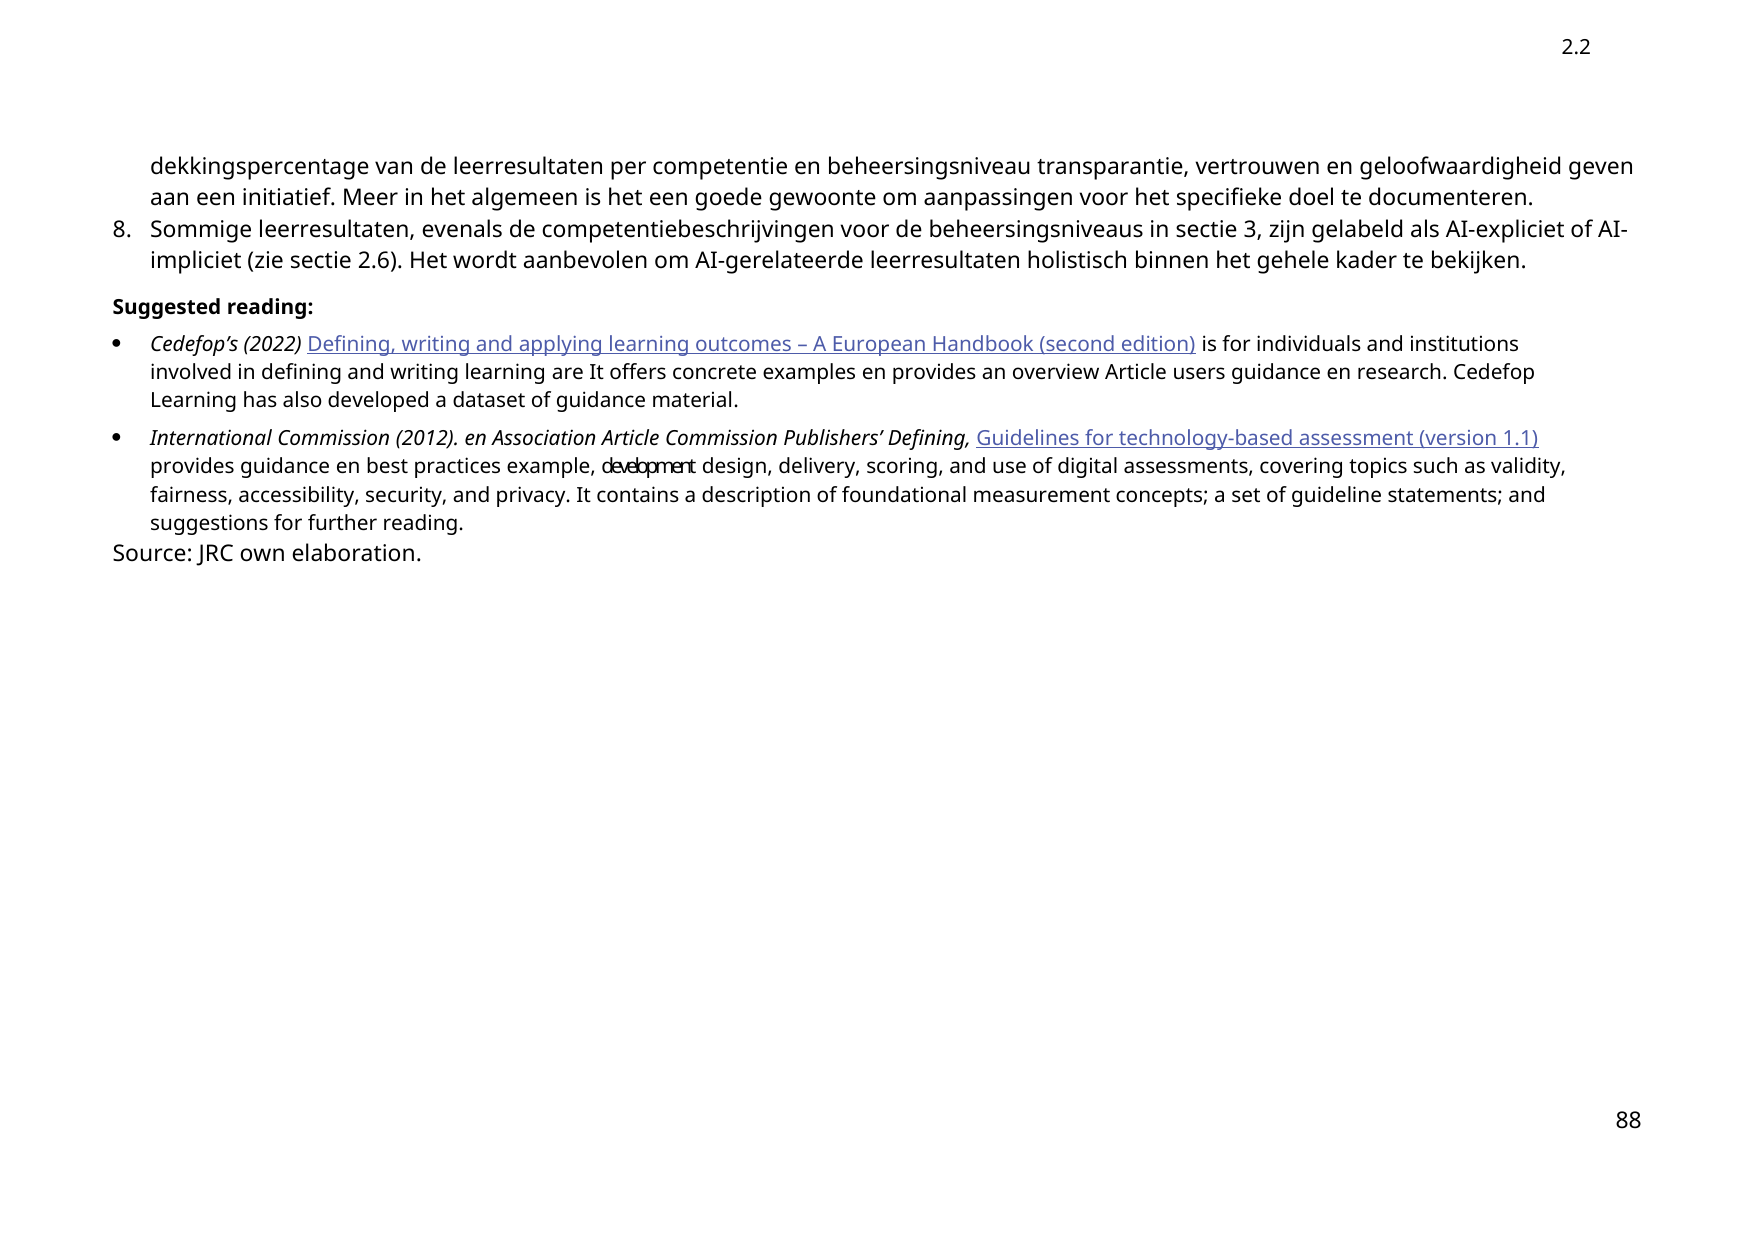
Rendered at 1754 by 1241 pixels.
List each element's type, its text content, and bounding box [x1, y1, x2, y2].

list Cedefop’s (2022) Defining, writing and applying learning outcomes – A European Handbook (second edition) is for individuals and institutions involved in defining and writing learning are It offers concrete examples en provides an overview Article users guidance en research. Cedefop Learning has also developed a dataset of guidance material. [112, 329, 1603, 414]
text Source: JRC own elaboration. [112, 537, 1641, 568]
list International Commission (2012). en Association Article Commission Publishers’ Defining, Guidelines for technology-based assessment (version 1.1) provides guidance en best practices example, development design, delivery, scoring, and use of digital assessments, covering topics such as validity, fairness, accessibility, security, and privacy. It contains a description of foundational measurement concepts; a set of guideline statements; and suggestions for further reading. [112, 423, 1603, 537]
list dekkingspercentage van de leerresultaten per competentie en beheersingsniveau transparantie, vertrouwen en geloofwaardigheid geven aan een initiatief. Meer in het algemeen is het een goede gewoonte om aanpassingen voor het specifieke doel te documenteren. [112, 150, 1641, 212]
text Suggested reading: [112, 292, 1641, 321]
list Sommige leerresultaten, evenals de competentiebeschrijvingen voor de beheersingsniveaus in sectie 3, zijn gelabeld als AI-expliciet of AI-impliciet (zie sectie 2.6). Het wordt aanbevolen om AI-gerelateerde leerresultaten holistisch binnen het gehele kader te bekijken. [112, 213, 1641, 276]
